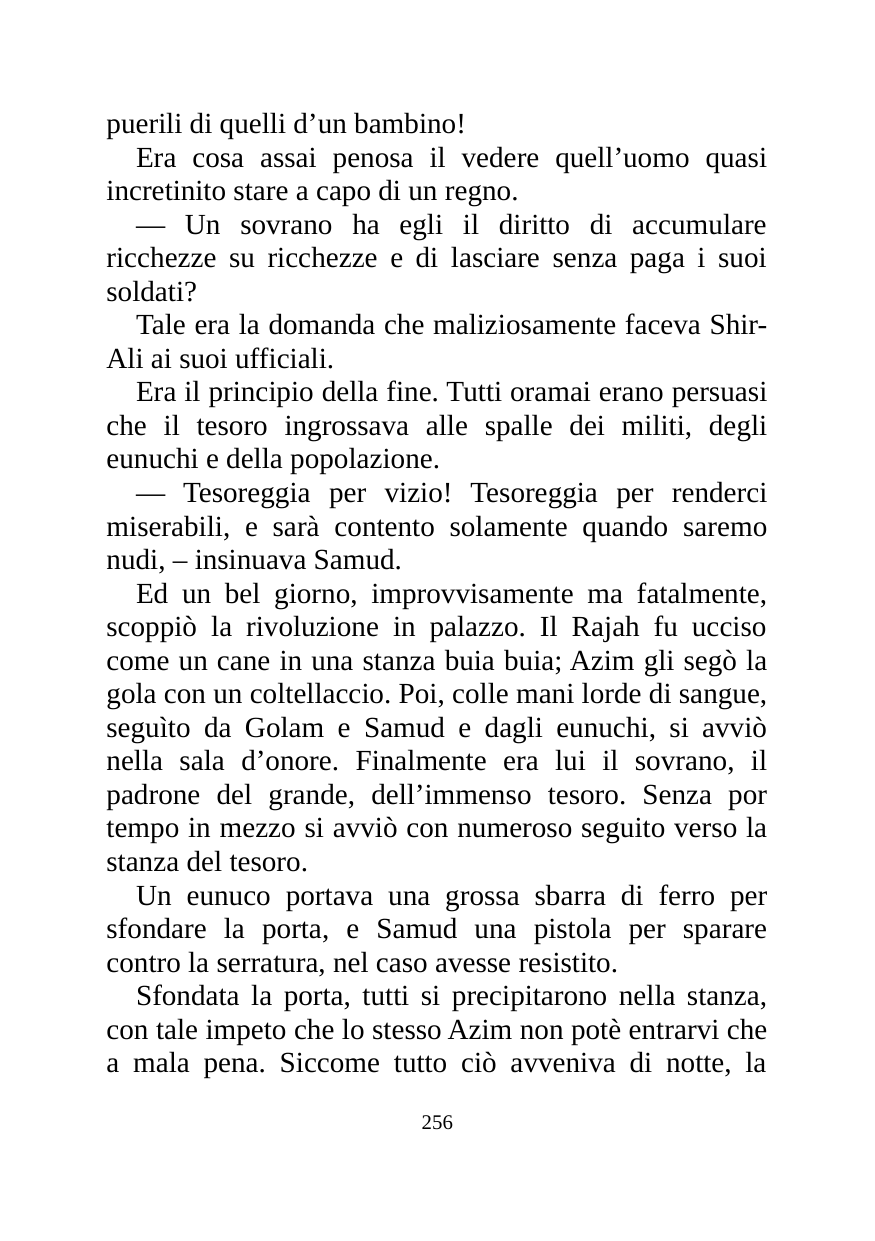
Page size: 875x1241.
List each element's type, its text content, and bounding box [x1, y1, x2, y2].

text — Tesoreggia per vizio! Tesoreggia per renderci miserabili, e sarà contento solamente quando saremo nudi, – insinuava Samud. [106, 475, 768, 576]
text — Un sovrano ha egli il diritto di accumulare ricchezze su ricchezze e di lasciare senza paga i suoi soldati? [106, 207, 768, 307]
text Un eunuco portava una grossa sbarra di ferro per sfondare la porta, e Samud una pistola per sparare contro la serratura, nel caso avesse resistito. [106, 878, 768, 978]
text puerili di quelli d’un bambino! [106, 106, 768, 140]
text Era il principio della fine. Tutti oramai erano persuasi che il tesoro ingrossava alle spalle dei militi, degli eunuchi e della popolazione. [106, 374, 768, 475]
text Era cosa assai penosa il vedere quell’uomo quasi incretinito stare a capo di un regno. [106, 140, 768, 207]
text Ed un bel giorno, improvvisamente ma fatalmente, scoppiò la rivoluzione in palazzo. Il Rajah fu ucciso come un cane in una stanza buia buia; Azim gli segò la gola con un coltellaccio. Poi, colle mani lorde di sangue, seguìto da Golam e Samud e dagli eunuchi, si avviò nella sala d’onore. Finalmente era lui il sovrano, il padrone del grande, dell’immenso tesoro. Senza por tempo in mezzo si avviò con numeroso seguito verso la stanza del tesoro. [106, 576, 768, 878]
text Sfondata la porta, tutti si precipitarono nella stanza, con tale impeto che lo stesso Azim non potè entrarvi che a mala pena. Siccome tutto ciò avveniva di notte, la [106, 978, 768, 1079]
text Tale era la domanda che maliziosamente faceva Shir-Ali ai suoi ufficiali. [106, 307, 768, 374]
